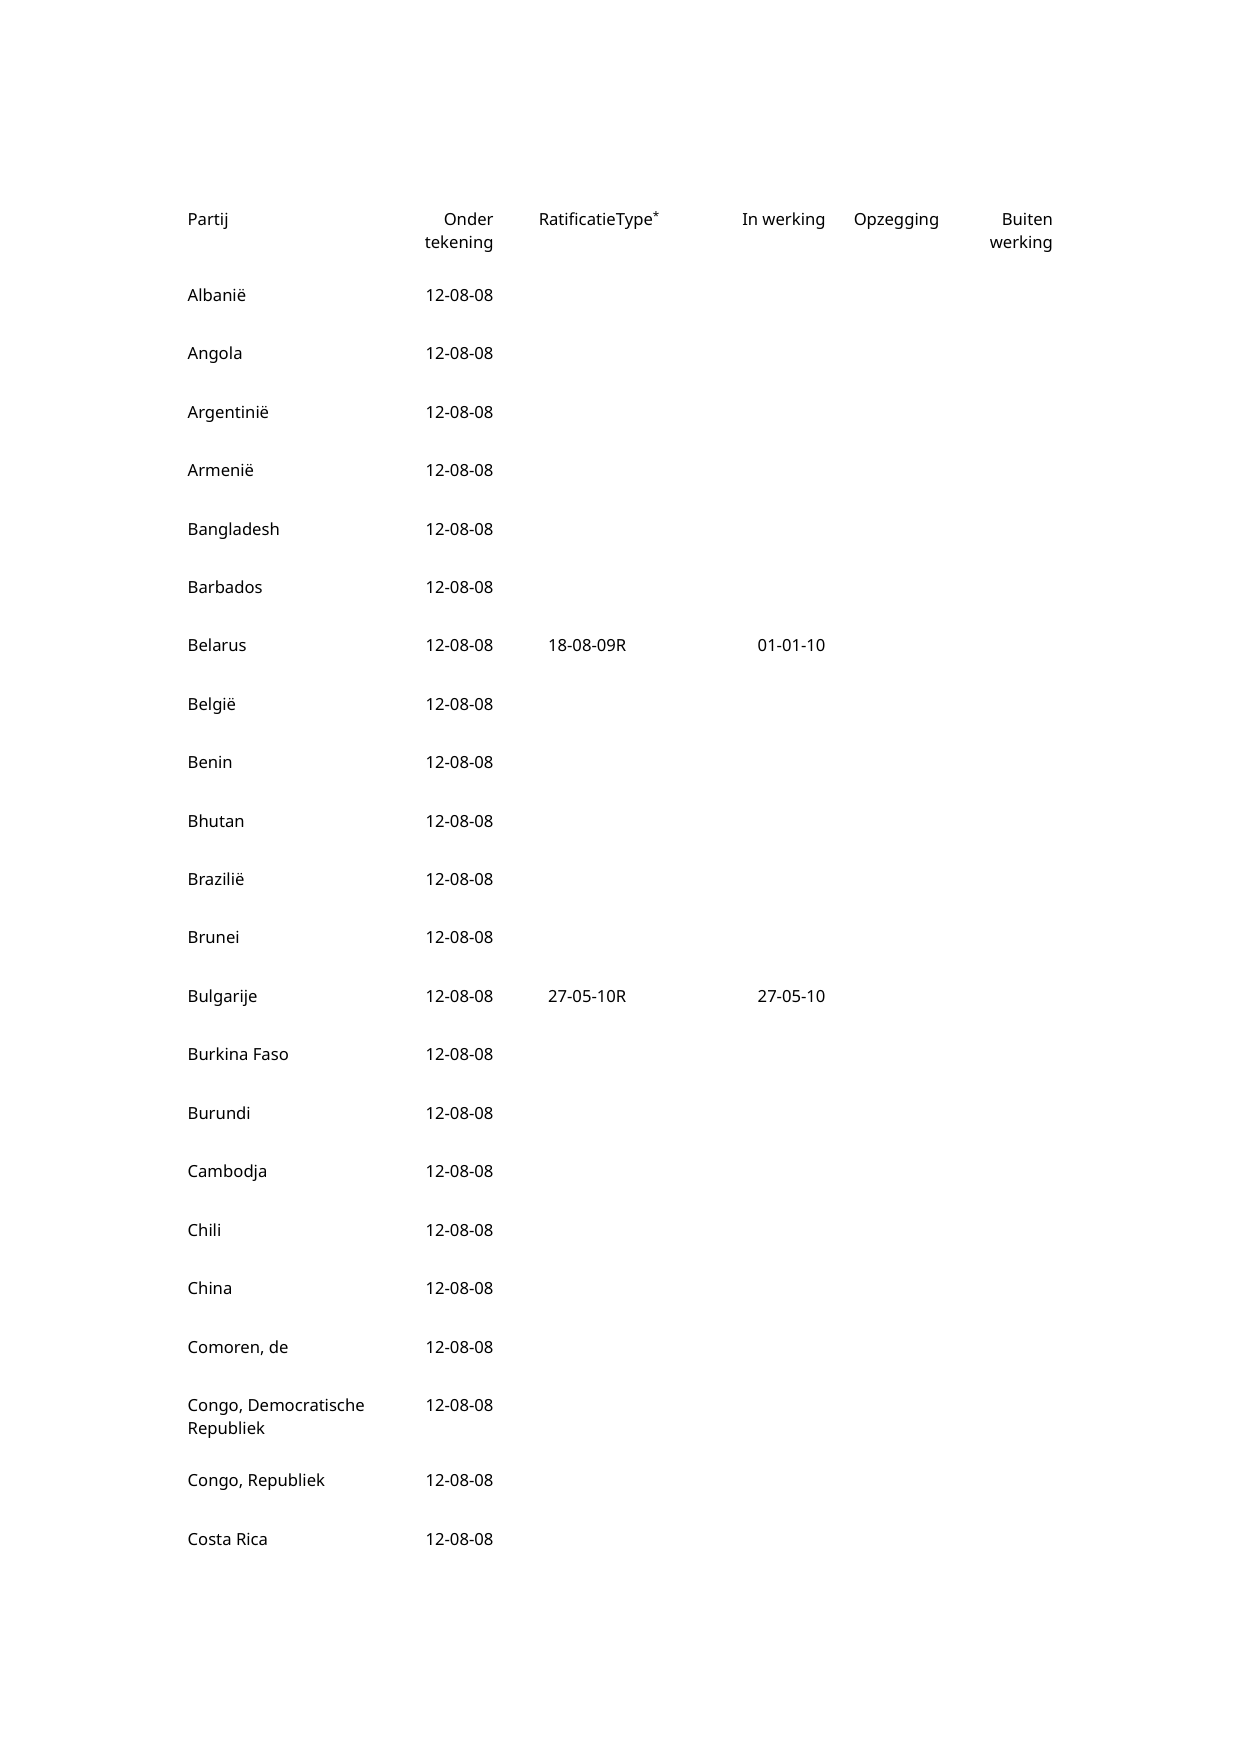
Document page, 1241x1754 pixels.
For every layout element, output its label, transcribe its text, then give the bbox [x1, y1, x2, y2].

table_cell [703, 1277, 825, 1335]
table_cell [616, 517, 703, 576]
table_cell [939, 576, 1053, 634]
table_header Buiten werking [939, 208, 1053, 283]
table_cell [825, 1160, 939, 1218]
table_cell [493, 1394, 616, 1469]
table_cell [825, 634, 939, 692]
table_cell [493, 751, 616, 809]
table_cell [939, 400, 1053, 459]
table_cell [493, 1277, 616, 1335]
table_cell 12-08-08 [371, 1277, 493, 1335]
table_cell [493, 868, 616, 926]
table_cell [493, 576, 616, 634]
table_cell [616, 868, 703, 926]
table_cell R [616, 634, 703, 692]
table_cell Cambodja [188, 1160, 371, 1218]
table_cell [939, 809, 1053, 868]
table_cell [825, 1218, 939, 1277]
table_cell Angola [188, 342, 371, 400]
table_cell 12-08-08 [371, 809, 493, 868]
table_cell Benin [188, 751, 371, 809]
table_cell [703, 400, 825, 459]
table_cell [825, 751, 939, 809]
table_cell 12-08-08 [371, 400, 493, 459]
table_cell Armenië [188, 459, 371, 517]
table_cell [493, 1043, 616, 1101]
table_cell [493, 517, 616, 576]
table_header In werking [703, 208, 825, 283]
table_cell [616, 1101, 703, 1160]
table_cell Congo, Democratische Republiek [188, 1394, 371, 1469]
table_cell [825, 809, 939, 868]
table_cell 12-08-08 [371, 693, 493, 751]
table_cell [493, 926, 616, 984]
table_cell Costa Rica [188, 1528, 371, 1586]
table_cell [825, 1335, 939, 1394]
table_cell [939, 517, 1053, 576]
table_cell [825, 283, 939, 342]
table_cell [493, 1528, 616, 1586]
table_cell [703, 1335, 825, 1394]
table_header Onder tekening [371, 208, 493, 283]
table_cell China [188, 1277, 371, 1335]
table_cell [616, 1043, 703, 1101]
table_cell Brunei [188, 926, 371, 984]
table_cell [825, 868, 939, 926]
table_cell 12-08-08 [371, 1218, 493, 1277]
table_cell [939, 1101, 1053, 1160]
table_cell [616, 400, 703, 459]
table_cell Bulgarije [188, 985, 371, 1043]
table_cell [703, 1160, 825, 1218]
table_cell 12-08-08 [371, 985, 493, 1043]
table_cell Burundi [188, 1101, 371, 1160]
table_cell [703, 1394, 825, 1469]
table_cell 12-08-08 [371, 1043, 493, 1101]
table_cell [616, 283, 703, 342]
table_cell [703, 342, 825, 400]
table_cell [703, 1528, 825, 1586]
table_cell [939, 283, 1053, 342]
table_cell [616, 1160, 703, 1218]
table_cell [939, 1528, 1053, 1586]
table_cell [616, 576, 703, 634]
table_cell [939, 459, 1053, 517]
table_cell [616, 1528, 703, 1586]
table_cell [703, 517, 825, 576]
table_cell 12-08-08 [371, 1160, 493, 1218]
table_cell 27-05-10 [493, 985, 616, 1043]
table_cell [825, 459, 939, 517]
table_header Partij [188, 208, 371, 283]
table_cell [493, 1101, 616, 1160]
table_cell [939, 1218, 1053, 1277]
table_cell [939, 1277, 1053, 1335]
table_cell [825, 400, 939, 459]
table_cell [703, 868, 825, 926]
table_cell [703, 693, 825, 751]
table_cell [939, 1043, 1053, 1101]
table_cell [616, 342, 703, 400]
table_cell [939, 634, 1053, 692]
table_cell [825, 1469, 939, 1527]
table_cell [616, 751, 703, 809]
table_cell 12-08-08 [371, 1335, 493, 1394]
table_cell 12-08-08 [371, 1101, 493, 1160]
table_cell [616, 1218, 703, 1277]
table_cell Albanië [188, 283, 371, 342]
table_cell Bangladesh [188, 517, 371, 576]
table_cell 01-01-10 [703, 634, 825, 692]
table_cell [939, 868, 1053, 926]
table_cell [825, 1043, 939, 1101]
table_cell R [616, 985, 703, 1043]
table_cell 18-08-09 [493, 634, 616, 692]
table_cell 12-08-08 [371, 576, 493, 634]
table_cell Brazilië [188, 868, 371, 926]
table_cell 12-08-08 [371, 459, 493, 517]
table_cell België [188, 693, 371, 751]
table_cell [825, 1394, 939, 1469]
table_cell [703, 1101, 825, 1160]
table_cell [703, 751, 825, 809]
table_cell [493, 809, 616, 868]
table_cell [825, 342, 939, 400]
table_cell [825, 926, 939, 984]
table_cell [703, 1043, 825, 1101]
table_cell Bhutan [188, 809, 371, 868]
table_cell [825, 985, 939, 1043]
table_cell [703, 1469, 825, 1527]
table_cell [825, 517, 939, 576]
table_header Ratificatie [493, 208, 616, 283]
table_cell Argentinië [188, 400, 371, 459]
table_cell [493, 342, 616, 400]
table_cell [616, 1277, 703, 1335]
table_cell [939, 342, 1053, 400]
table_cell 12-08-08 [371, 1528, 493, 1586]
table_cell [616, 926, 703, 984]
table_cell [703, 809, 825, 868]
table_cell [939, 693, 1053, 751]
table_cell [825, 576, 939, 634]
table_cell [939, 1469, 1053, 1527]
table_cell [703, 576, 825, 634]
table_cell [939, 1394, 1053, 1469]
table_cell [493, 1335, 616, 1394]
table_cell [825, 1277, 939, 1335]
table_cell [493, 1218, 616, 1277]
table_cell Burkina Faso [188, 1043, 371, 1101]
table_cell [939, 985, 1053, 1043]
table_cell [493, 1469, 616, 1527]
table_cell 12-08-08 [371, 283, 493, 342]
table_cell 12-08-08 [371, 751, 493, 809]
table_cell [825, 693, 939, 751]
table_cell 12-08-08 [371, 926, 493, 984]
table_cell [703, 1218, 825, 1277]
table_cell [493, 693, 616, 751]
table_cell [493, 1160, 616, 1218]
table_cell [939, 926, 1053, 984]
table_header Type* [616, 208, 703, 283]
table_cell 12-08-08 [371, 517, 493, 576]
table_cell [616, 1335, 703, 1394]
table_cell [825, 1101, 939, 1160]
table_cell 12-08-08 [371, 1469, 493, 1527]
table_cell 12-08-08 [371, 868, 493, 926]
table_cell [939, 751, 1053, 809]
table_cell 12-08-08 [371, 1394, 493, 1469]
table_cell [939, 1160, 1053, 1218]
table_cell [493, 459, 616, 517]
table_cell Barbados [188, 576, 371, 634]
table_cell 12-08-08 [371, 342, 493, 400]
table_cell 12-08-08 [371, 634, 493, 692]
table_cell [616, 693, 703, 751]
table_cell Belarus [188, 634, 371, 692]
table_cell Congo, Republiek [188, 1469, 371, 1527]
table_cell [616, 809, 703, 868]
table_cell [616, 459, 703, 517]
table_cell [493, 283, 616, 342]
table_cell Comoren, de [188, 1335, 371, 1394]
table_cell [939, 1335, 1053, 1394]
table_header Opzegging [825, 208, 939, 283]
table_cell [493, 400, 616, 459]
table_cell [703, 283, 825, 342]
table_cell 27-05-10 [703, 985, 825, 1043]
table_cell [703, 459, 825, 517]
table_cell [616, 1394, 703, 1469]
table_cell Chili [188, 1218, 371, 1277]
table_cell [825, 1528, 939, 1586]
table_cell [703, 926, 825, 984]
table_cell [616, 1469, 703, 1527]
